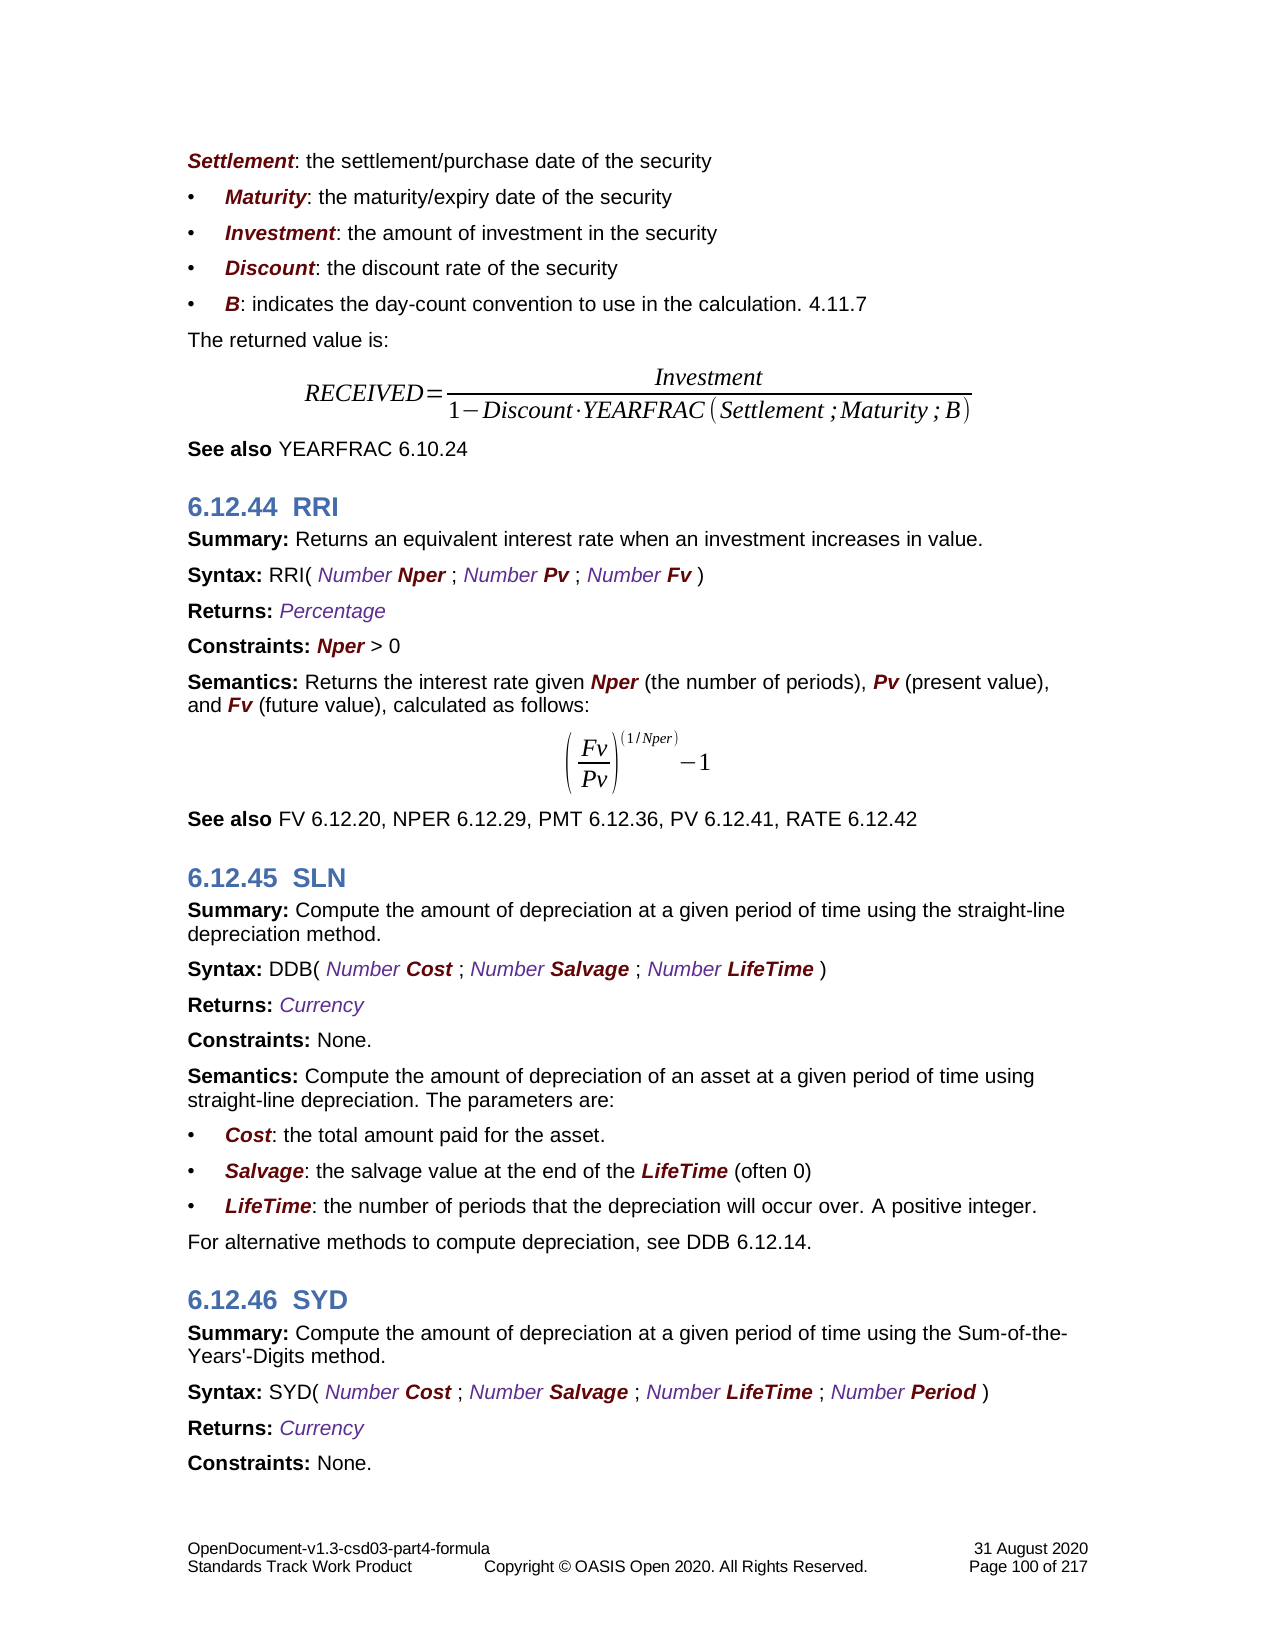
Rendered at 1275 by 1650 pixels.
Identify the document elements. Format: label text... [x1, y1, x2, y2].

text Summary: Compute the amount of depreciation at a given period of time using the Sum-of-the-Years'-Digits method. [187, 1321, 1088, 1368]
list Maturity: the maturity/expiry date of the security [187, 186, 1088, 209]
subtitle SLN [187, 862, 1088, 892]
list Salvage: the salvage value at the end of the LifeTime (often 0) [187, 1159, 1088, 1183]
text Syntax: DDB( Number Cost ; Number Salvage ; Number LifeTime ) [187, 958, 1088, 981]
text Constraints: Nper > 0 [187, 635, 1088, 658]
text Returns: Currency [187, 993, 1088, 1017]
list Cost: the total amount paid for the asset. [187, 1124, 1088, 1147]
text See also YEARFRAC 6.10.24 [187, 437, 1088, 461]
list B: indicates the day-count convention to use in the calculation. 4.11.7 [187, 292, 1088, 316]
text For alternative methods to compute depreciation, see DDB 6.12.14. [187, 1231, 1088, 1254]
text The returned value is: [187, 328, 1088, 352]
text Syntax: RRI( Number Nper ; Number Pv ; Number Fv ) [187, 563, 1088, 587]
subtitle RRI [187, 492, 1088, 522]
text Constraints: None. [187, 1452, 1088, 1475]
text Semantics: Returns the interest rate given Nper (the number of periods), Pv (present value), and Fv (future value), calculated as follows: [187, 670, 1088, 717]
text Summary: Returns an equivalent interest rate when an investment increases in value. [187, 528, 1088, 551]
list Discount: the discount rate of the security [187, 257, 1088, 280]
list Investment: the amount of investment in the security [187, 221, 1088, 245]
list LifeTime: the number of periods that the depreciation will occur over. A positive integer. [187, 1195, 1088, 1218]
text Settlement: the settlement/purchase date of the security [187, 150, 1088, 173]
text Semantics: Compute the amount of depreciation of an asset at a given period of time using straight-line depreciation. The parameters are: [187, 1064, 1088, 1112]
text Returns: Percentage [187, 599, 1088, 623]
text Summary: Compute the amount of depreciation at a given period of time using the straight-line depreciation method. [187, 898, 1088, 946]
subtitle SYD [187, 1285, 1088, 1315]
text Returns: Currency [187, 1416, 1088, 1439]
text See also FV 6.12.20, NPER 6.12.29, PMT 6.12.36, PV 6.12.41, RATE 6.12.42 [187, 808, 1088, 831]
text Syntax: SYD( Number Cost ; Number Salvage ; Number LifeTime ; Number Period ) [187, 1380, 1088, 1404]
text Constraints: None. [187, 1029, 1088, 1052]
